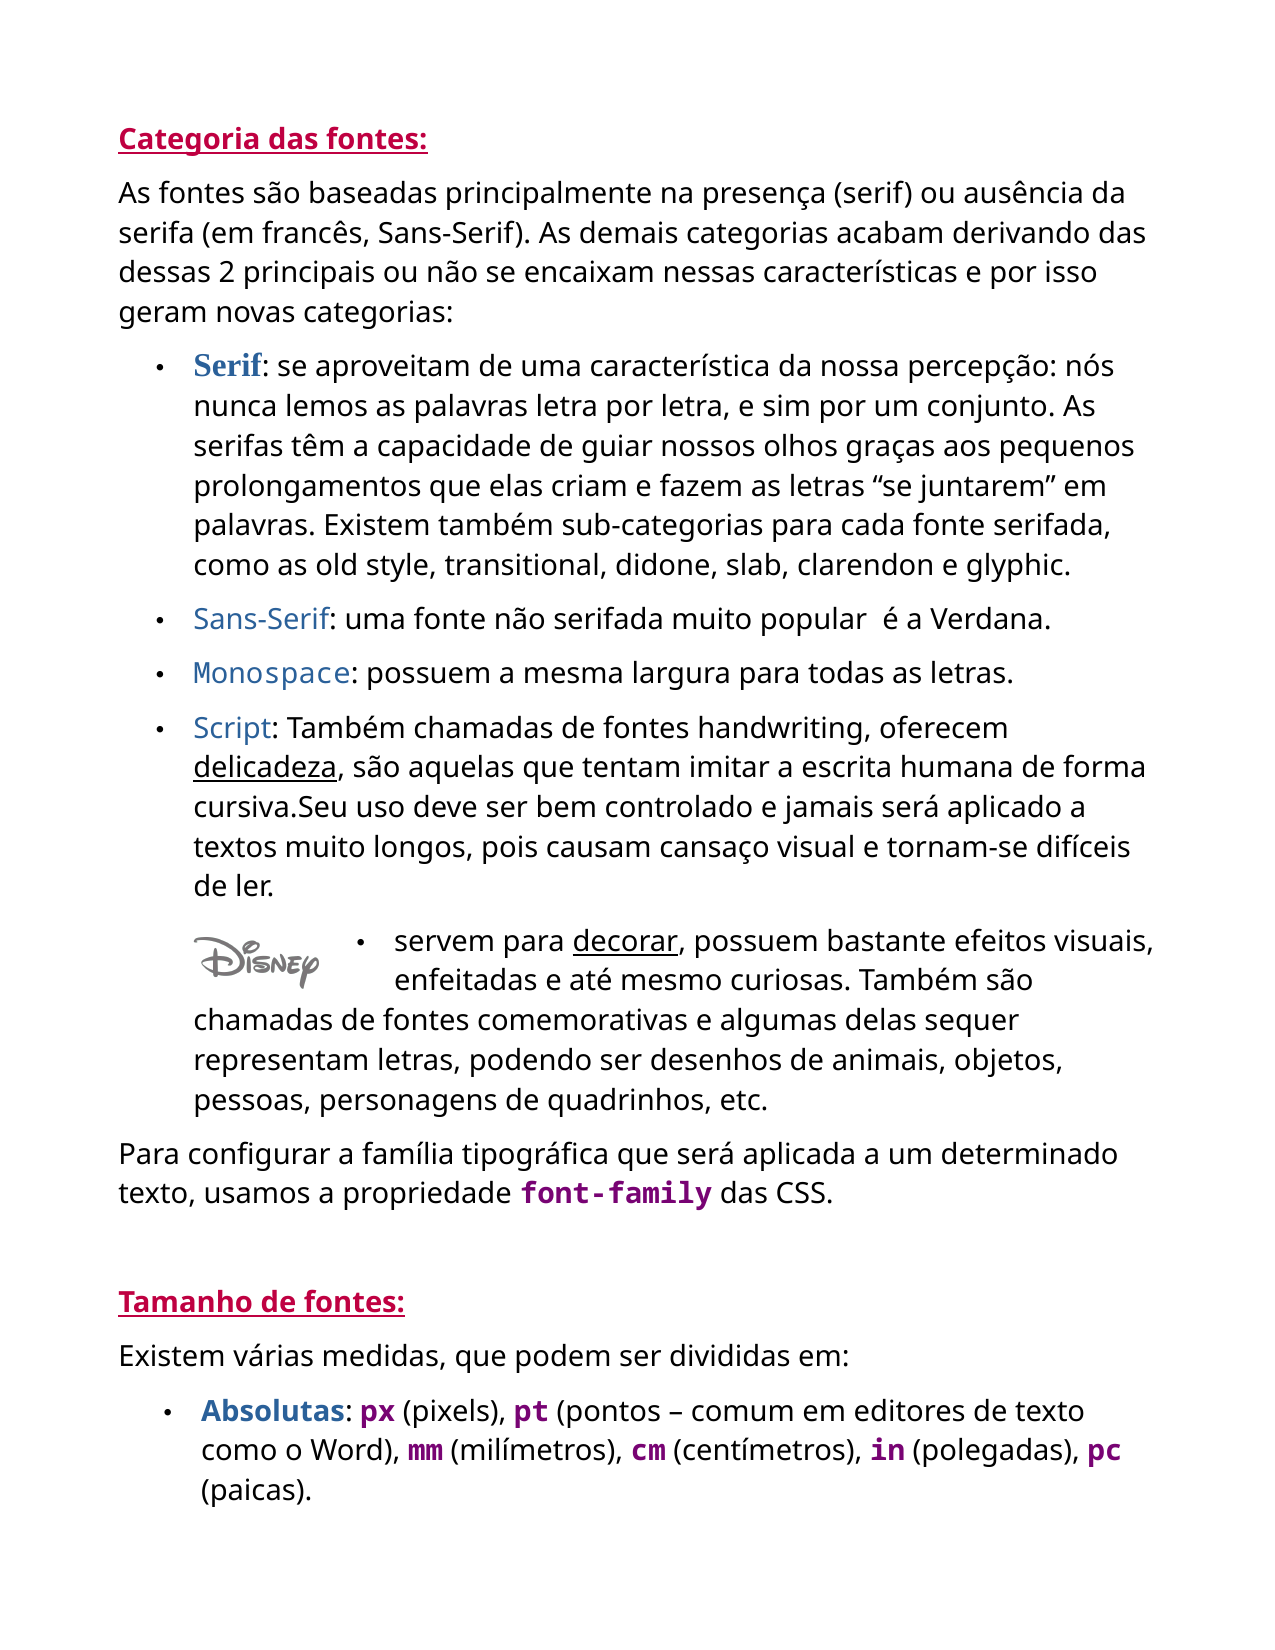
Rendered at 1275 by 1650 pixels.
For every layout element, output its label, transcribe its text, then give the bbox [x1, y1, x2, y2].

text Tamanho de fontes: [118, 1281, 1157, 1321]
text Existem várias medidas, que podem ser divididas em: [118, 1336, 1157, 1375]
list Absolutas: px (pixels), pt (pontos – comum em editores de texto como o Word), mm (milímetros), cm (centímetros), in (polegadas), pc (paicas). [163, 1390, 1157, 1509]
picture [193, 934, 319, 990]
list Sans-Serif: uma fonte não serifada muito popular é a Verdana. [156, 598, 1157, 638]
list Monospace: possuem a mesma largura para todas as letras. [156, 653, 1157, 692]
list servem para decorar, possuem bastante efeitos visuais, enfeitadas e até mesmo curiosas. Também são chamadas de fontes comemorativas e algumas delas sequer representam letras, podendo ser desenhos de animais, objetos, pessoas, personagens de quadrinhos, etc. [156, 920, 1157, 1118]
text Para configurar a família tipográfica que será aplicada a um determinado texto, usamos a propriedade font-family das CSS. [118, 1133, 1157, 1212]
list Script: Também chamadas de fontes handwriting, oferecem delicadeza, são aquelas que tentam imitar a escrita humana de forma cursiva.Seu uso deve ser bem controlado e jamais será aplicado a textos muito longos, pois causam cansaço visual e tornam-se difíceis de ler. [156, 707, 1157, 905]
list Serif: se aproveitam de uma característica da nossa percepção: nós nunca lemos as palavras letra por letra, e sim por um conjunto. As serifas têm a capacidade de guiar nossos olhos graças aos pequenos prolongamentos que elas criam e fazem as letras “se juntarem” em palavras. Existem também sub-categorias para cada fonte serifada, como as old style, transitional, didone, slab, clarendon e glyphic. [156, 346, 1157, 584]
text Categoria das fontes: [118, 118, 1157, 158]
text As fontes são baseadas principalmente na presença (serif) ou ausência da serifa (em francês, Sans-Serif). As demais categorias acabam derivando das dessas 2 principais ou não se encaixam nessas características e por isso geram novas categorias: [118, 172, 1157, 331]
